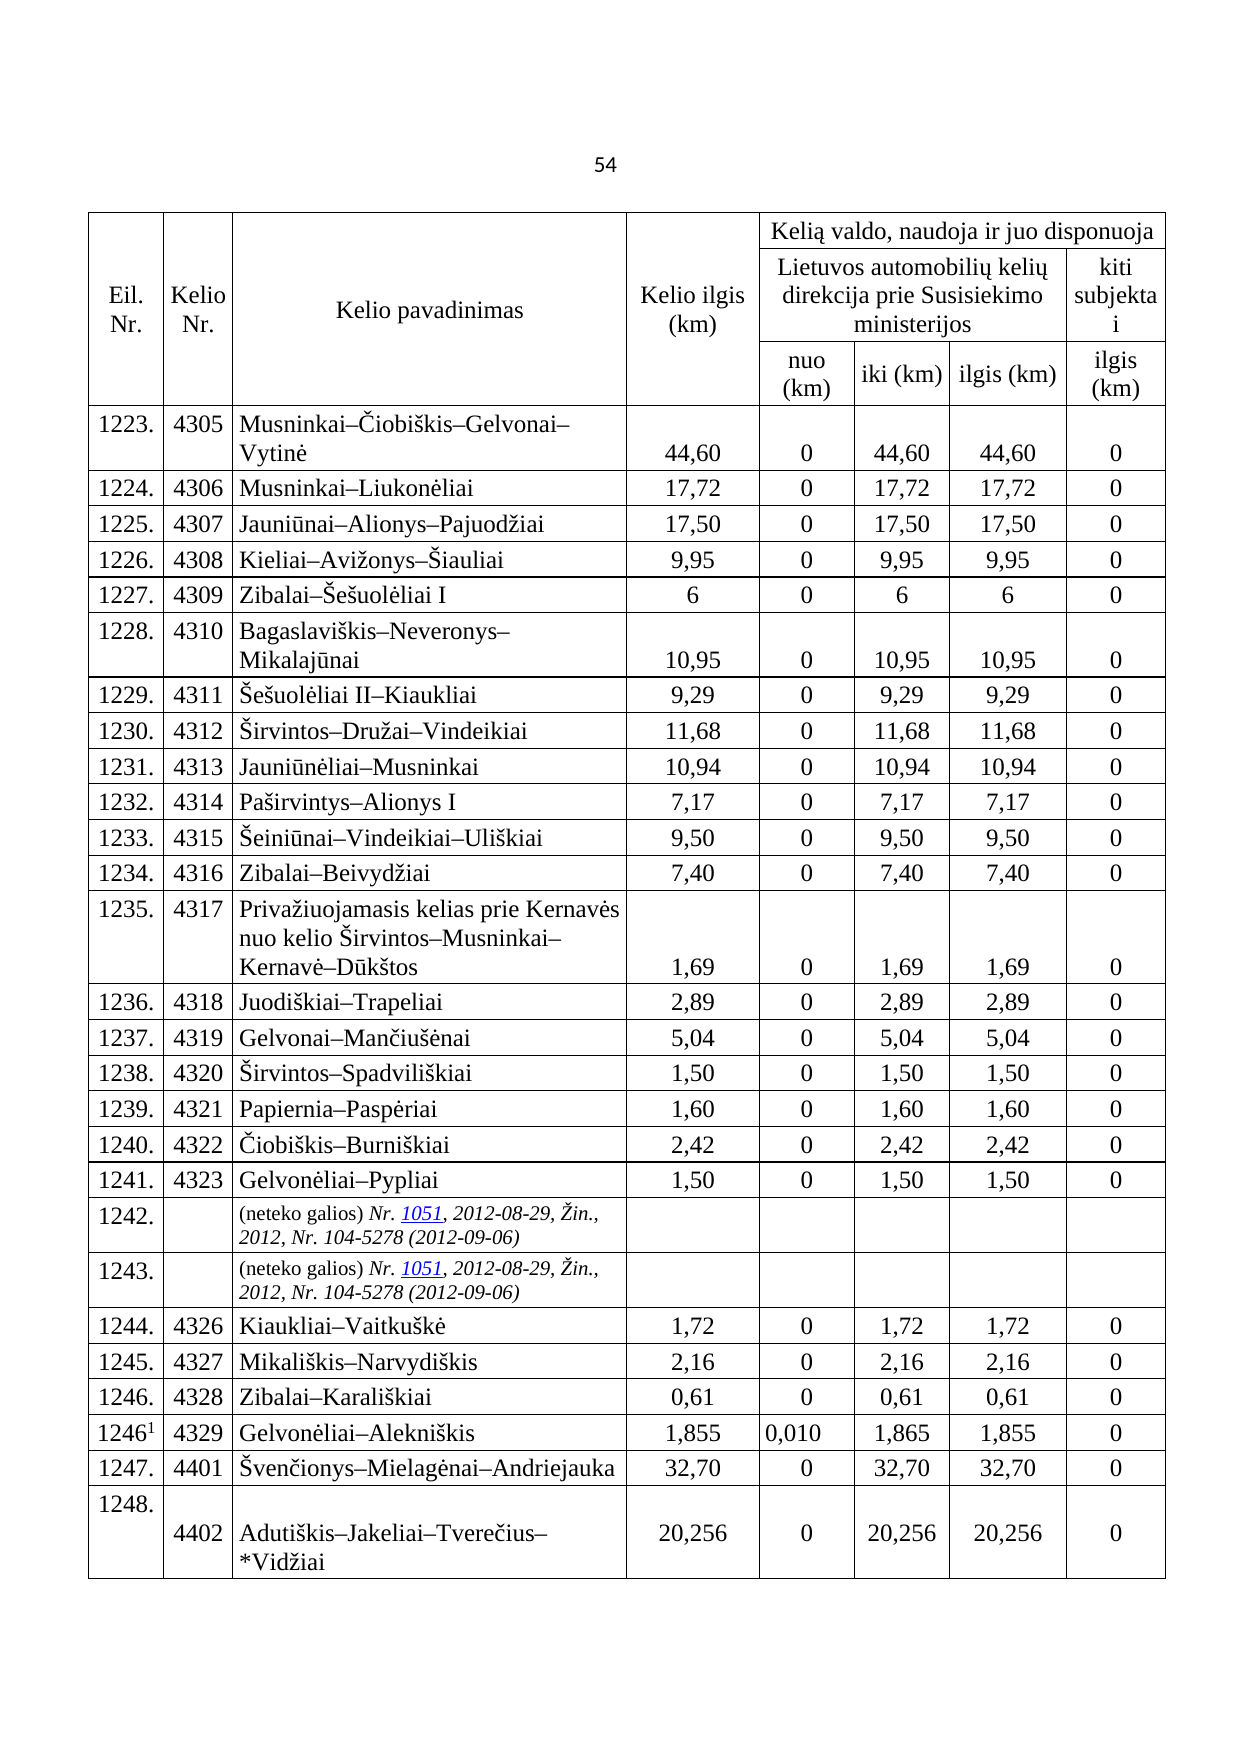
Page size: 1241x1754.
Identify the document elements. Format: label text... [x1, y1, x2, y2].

table_cell 1,72 [627, 1308, 759, 1343]
table_cell 1239. [89, 1091, 163, 1126]
table_cell (neteko galios) Nr. 1051, 2012-08-29, Žin., 2012, Nr. 104-5278 (2012-09-06) [233, 1198, 626, 1252]
table_cell 1,50 [950, 1163, 1066, 1197]
table_cell Mikališkis–Narvydiškis [233, 1344, 626, 1378]
table_cell 0 [1067, 578, 1165, 612]
table_cell 0 [760, 578, 854, 612]
table_cell 2,42 [950, 1127, 1066, 1161]
table_cell 9,50 [627, 820, 759, 854]
table_cell Musninkai–Liukonėliai [233, 471, 626, 505]
table_cell Adutiškis–Jakeliai–Tverečius–*Vidžiai [233, 1486, 626, 1578]
table_cell 1,69 [627, 891, 759, 983]
table_cell Juodiškiai–Trapeliai [233, 984, 626, 1019]
table_cell 4328 [164, 1379, 232, 1414]
table_cell 17,50 [950, 506, 1066, 541]
table_cell [1067, 1198, 1165, 1252]
table_cell 0 [760, 749, 854, 783]
table_cell 0 [1067, 1163, 1165, 1197]
table_cell 4313 [164, 749, 232, 783]
table_cell 10,95 [855, 613, 949, 676]
table_cell 4321 [164, 1091, 232, 1126]
table_cell 4314 [164, 784, 232, 819]
table_cell 1248. [89, 1486, 163, 1578]
table_cell 6 [627, 578, 759, 612]
table_cell 0 [760, 678, 854, 712]
table_cell 2,16 [627, 1344, 759, 1378]
table_cell 7,17 [855, 784, 949, 819]
table_cell [855, 1253, 949, 1307]
table_cell 10,95 [627, 613, 759, 676]
table_cell 2,89 [855, 984, 949, 1019]
table_cell 0 [760, 406, 854, 469]
table_cell 17,72 [855, 471, 949, 505]
table_cell Širvintos–Družai–Vindeikiai [233, 713, 626, 748]
table_cell 1,50 [855, 1163, 949, 1197]
table_cell 9,50 [855, 820, 949, 854]
table_header Kelią valdo, naudoja ir juo disponuoja [760, 213, 1165, 248]
table_cell 17,50 [855, 506, 949, 541]
table_cell 5,04 [855, 1020, 949, 1054]
table_cell Čiobiškis–Burniškiai [233, 1127, 626, 1161]
table_cell 1238. [89, 1056, 163, 1090]
table_cell [760, 1198, 854, 1252]
table_cell 4310 [164, 613, 232, 676]
table_header Kelio Nr. [164, 213, 232, 405]
table_cell 1,72 [950, 1308, 1066, 1343]
table_cell 1227. [89, 578, 163, 612]
table_cell Šeiniūnai–Vindeikiai–Uliškiai [233, 820, 626, 854]
table_cell 4327 [164, 1344, 232, 1378]
table_cell 1,69 [950, 891, 1066, 983]
table_cell 1228. [89, 613, 163, 676]
table_cell 1229. [89, 678, 163, 712]
table_cell 44,60 [950, 406, 1066, 469]
table_cell 5,04 [950, 1020, 1066, 1054]
table_cell 1,60 [950, 1091, 1066, 1126]
table_cell ilgis (km) [1067, 342, 1165, 405]
table_cell 1230. [89, 713, 163, 748]
table_cell 0 [1067, 749, 1165, 783]
table_cell 32,70 [950, 1451, 1066, 1485]
table_cell 0 [1067, 1056, 1165, 1090]
table_cell 1223. [89, 406, 163, 469]
table_cell 0 [1067, 406, 1165, 469]
table_cell 1245. [89, 1344, 163, 1378]
table_cell 4319 [164, 1020, 232, 1054]
table_cell [950, 1253, 1066, 1307]
table_cell 0 [1067, 471, 1165, 505]
table_cell 9,29 [627, 678, 759, 712]
table_cell 7,17 [950, 784, 1066, 819]
table_cell Kieliai–Avižonys–Šiauliai [233, 542, 626, 576]
table_cell 12461 [89, 1415, 163, 1449]
table_cell 0 [760, 1486, 854, 1578]
table_cell 4329 [164, 1415, 232, 1449]
table_cell 11,68 [627, 713, 759, 748]
table_cell 4306 [164, 471, 232, 505]
table_cell Musninkai–Čiobiškis–Gelvonai–Vytinė [233, 406, 626, 469]
table_cell 0 [1067, 1091, 1165, 1126]
table_cell 0 [760, 1091, 854, 1126]
table_cell 4312 [164, 713, 232, 748]
table_cell 1,50 [627, 1163, 759, 1197]
table_cell 0,61 [627, 1379, 759, 1414]
table_cell 0 [760, 506, 854, 541]
table_cell 0 [760, 1344, 854, 1378]
table_cell (neteko galios) Nr. 1051, 2012-08-29, Žin., 2012, Nr. 104-5278 (2012-09-06) [233, 1253, 626, 1307]
table_cell 10,95 [950, 613, 1066, 676]
table_cell 0 [1067, 856, 1165, 890]
table_cell 1243. [89, 1253, 163, 1307]
table_cell 0 [760, 820, 854, 854]
table_cell 1246. [89, 1379, 163, 1414]
table_cell 17,72 [950, 471, 1066, 505]
table_cell iki (km) [855, 342, 949, 405]
table_cell 0 [760, 784, 854, 819]
table_cell 17,50 [627, 506, 759, 541]
table_cell 4308 [164, 542, 232, 576]
table_cell 4402 [164, 1486, 232, 1578]
table_cell 0,61 [950, 1379, 1066, 1414]
table_cell 11,68 [950, 713, 1066, 748]
table_cell 0 [760, 713, 854, 748]
table_cell Privažiuojamasis kelias prie Kernavės nuo kelio Širvintos–Musninkai–Kernavė–Dūkštos [233, 891, 626, 983]
table_cell Zibalai–Beivydžiai [233, 856, 626, 890]
table_cell 0 [1067, 678, 1165, 712]
table_cell 0 [760, 1163, 854, 1197]
table_cell 0 [760, 1127, 854, 1161]
table_cell 4320 [164, 1056, 232, 1090]
table_cell 1242. [89, 1198, 163, 1252]
table_cell Paširvintys–Alionys I [233, 784, 626, 819]
table_cell 1232. [89, 784, 163, 819]
table_cell 0 [760, 1451, 854, 1485]
table_cell 6 [950, 578, 1066, 612]
table_cell 0 [1067, 984, 1165, 1019]
table_cell 0 [1067, 891, 1165, 983]
table_cell [950, 1198, 1066, 1252]
table_cell 20,256 [950, 1486, 1066, 1578]
table_cell Širvintos–Spadviliškiai [233, 1056, 626, 1090]
table_cell 0 [760, 1379, 854, 1414]
table_header Eil. Nr. [89, 213, 163, 405]
table_cell 9,29 [950, 678, 1066, 712]
table_cell 32,70 [627, 1451, 759, 1485]
table_cell Jauniūnėliai–Musninkai [233, 749, 626, 783]
table_cell 4318 [164, 984, 232, 1019]
table_cell 4307 [164, 506, 232, 541]
table_cell 0 [760, 1308, 854, 1343]
table_cell 0 [1067, 613, 1165, 676]
table_cell [164, 1198, 232, 1252]
table_cell 10,94 [855, 749, 949, 783]
table_cell 7,40 [855, 856, 949, 890]
table_cell 4322 [164, 1127, 232, 1161]
table_cell 1,855 [627, 1415, 759, 1449]
table_cell 2,89 [627, 984, 759, 1019]
table_cell 1225. [89, 506, 163, 541]
table_cell 4326 [164, 1308, 232, 1343]
table_cell 1241. [89, 1163, 163, 1197]
table_cell Kiaukliai–Vaitkuškė [233, 1308, 626, 1343]
table_cell 0 [1067, 784, 1165, 819]
table_cell 4311 [164, 678, 232, 712]
table_cell 1247. [89, 1451, 163, 1485]
table_cell 0 [1067, 1486, 1165, 1578]
table_cell 4317 [164, 891, 232, 983]
table_cell 0 [760, 1020, 854, 1054]
table_cell [1067, 1253, 1165, 1307]
table_cell 17,72 [627, 471, 759, 505]
table_cell 1237. [89, 1020, 163, 1054]
table_cell Bagaslaviškis–Neveronys–Mikalajūnai [233, 613, 626, 676]
table_cell 0 [760, 542, 854, 576]
table_cell 2,42 [627, 1127, 759, 1161]
table_cell 0 [760, 856, 854, 890]
table_cell 0 [760, 891, 854, 983]
table_cell Papiernia–Paspėriai [233, 1091, 626, 1126]
table_cell 0 [1067, 820, 1165, 854]
table_cell [627, 1198, 759, 1252]
table_cell 1,865 [855, 1415, 949, 1449]
table_cell 1,60 [627, 1091, 759, 1126]
table_cell 0 [760, 613, 854, 676]
table_cell 0 [1067, 713, 1165, 748]
table_cell 1224. [89, 471, 163, 505]
table_cell [760, 1253, 854, 1307]
table_cell Švenčionys–Mielagėnai–Andriejauka [233, 1451, 626, 1485]
table_cell [164, 1253, 232, 1307]
table_cell 4316 [164, 856, 232, 890]
table_cell 0 [1067, 1308, 1165, 1343]
table_cell 10,94 [627, 749, 759, 783]
table_cell 1,855 [950, 1415, 1066, 1449]
table_cell 7,40 [950, 856, 1066, 890]
table_cell 0 [760, 471, 854, 505]
table_header Kelio ilgis (km) [627, 213, 759, 405]
table_cell 10,94 [950, 749, 1066, 783]
table_cell Zibalai–Karališkiai [233, 1379, 626, 1414]
table_cell 9,50 [950, 820, 1066, 854]
table_cell 1,60 [855, 1091, 949, 1126]
table_cell Gelvonėliai–Alekniškis [233, 1415, 626, 1449]
table_cell 20,256 [855, 1486, 949, 1578]
table_cell 2,89 [950, 984, 1066, 1019]
table_cell 1233. [89, 820, 163, 854]
table_cell ilgis (km) [950, 342, 1066, 405]
table_cell 11,68 [855, 713, 949, 748]
table_cell 1235. [89, 891, 163, 983]
table_cell 4309 [164, 578, 232, 612]
table_cell 6 [855, 578, 949, 612]
table_cell 1244. [89, 1308, 163, 1343]
table_cell 0 [1067, 1020, 1165, 1054]
table_cell [855, 1198, 949, 1252]
table_cell 1,50 [950, 1056, 1066, 1090]
table_cell [627, 1253, 759, 1307]
table_cell 1231. [89, 749, 163, 783]
table_cell 2,42 [855, 1127, 949, 1161]
table_cell 1,50 [855, 1056, 949, 1090]
table_cell 5,04 [627, 1020, 759, 1054]
table_header Kelio pavadinimas [233, 213, 626, 405]
table_cell 44,60 [855, 406, 949, 469]
table_cell 7,40 [627, 856, 759, 890]
table_cell 1240. [89, 1127, 163, 1161]
table_cell 0 [1067, 542, 1165, 576]
table_cell 0 [760, 1056, 854, 1090]
table_cell 9,95 [950, 542, 1066, 576]
table_cell 1,69 [855, 891, 949, 983]
table_cell 4305 [164, 406, 232, 469]
table_cell Zibalai–Šešuolėliai I [233, 578, 626, 612]
table_cell 4401 [164, 1451, 232, 1485]
table_cell 9,95 [627, 542, 759, 576]
table_cell 0 [1067, 1127, 1165, 1161]
table_cell 0,61 [855, 1379, 949, 1414]
table_cell 1,72 [855, 1308, 949, 1343]
table_cell nuo (km) [760, 342, 854, 405]
table_cell 0 [1067, 1451, 1165, 1485]
table_cell 4315 [164, 820, 232, 854]
table_cell 1,50 [627, 1056, 759, 1090]
table_cell Lietuvos automobilių kelių direkcija prie Susisiekimo ministerijos [760, 249, 1066, 341]
table_cell Šešuolėliai II–Kiaukliai [233, 678, 626, 712]
table_cell 7,17 [627, 784, 759, 819]
table_cell 0,010 [760, 1415, 854, 1449]
table_cell 0 [1067, 1344, 1165, 1378]
table_cell 44,60 [627, 406, 759, 469]
table_cell 0 [760, 984, 854, 1019]
table_cell 2,16 [950, 1344, 1066, 1378]
table_cell 2,16 [855, 1344, 949, 1378]
table_cell kiti subjektai [1067, 249, 1165, 341]
table_cell 4323 [164, 1163, 232, 1197]
table_cell 0 [1067, 506, 1165, 541]
table_cell 0 [1067, 1415, 1165, 1449]
table_cell 9,29 [855, 678, 949, 712]
table_cell 1226. [89, 542, 163, 576]
table_cell 1236. [89, 984, 163, 1019]
table_cell 1234. [89, 856, 163, 890]
table_cell Jauniūnai–Alionys–Pajuodžiai [233, 506, 626, 541]
table_cell 9,95 [855, 542, 949, 576]
table_cell 32,70 [855, 1451, 949, 1485]
table_cell 0 [1067, 1379, 1165, 1414]
table_cell Gelvonai–Mančiušėnai [233, 1020, 626, 1054]
table_cell 20,256 [627, 1486, 759, 1578]
table_cell Gelvonėliai–Pypliai [233, 1163, 626, 1197]
